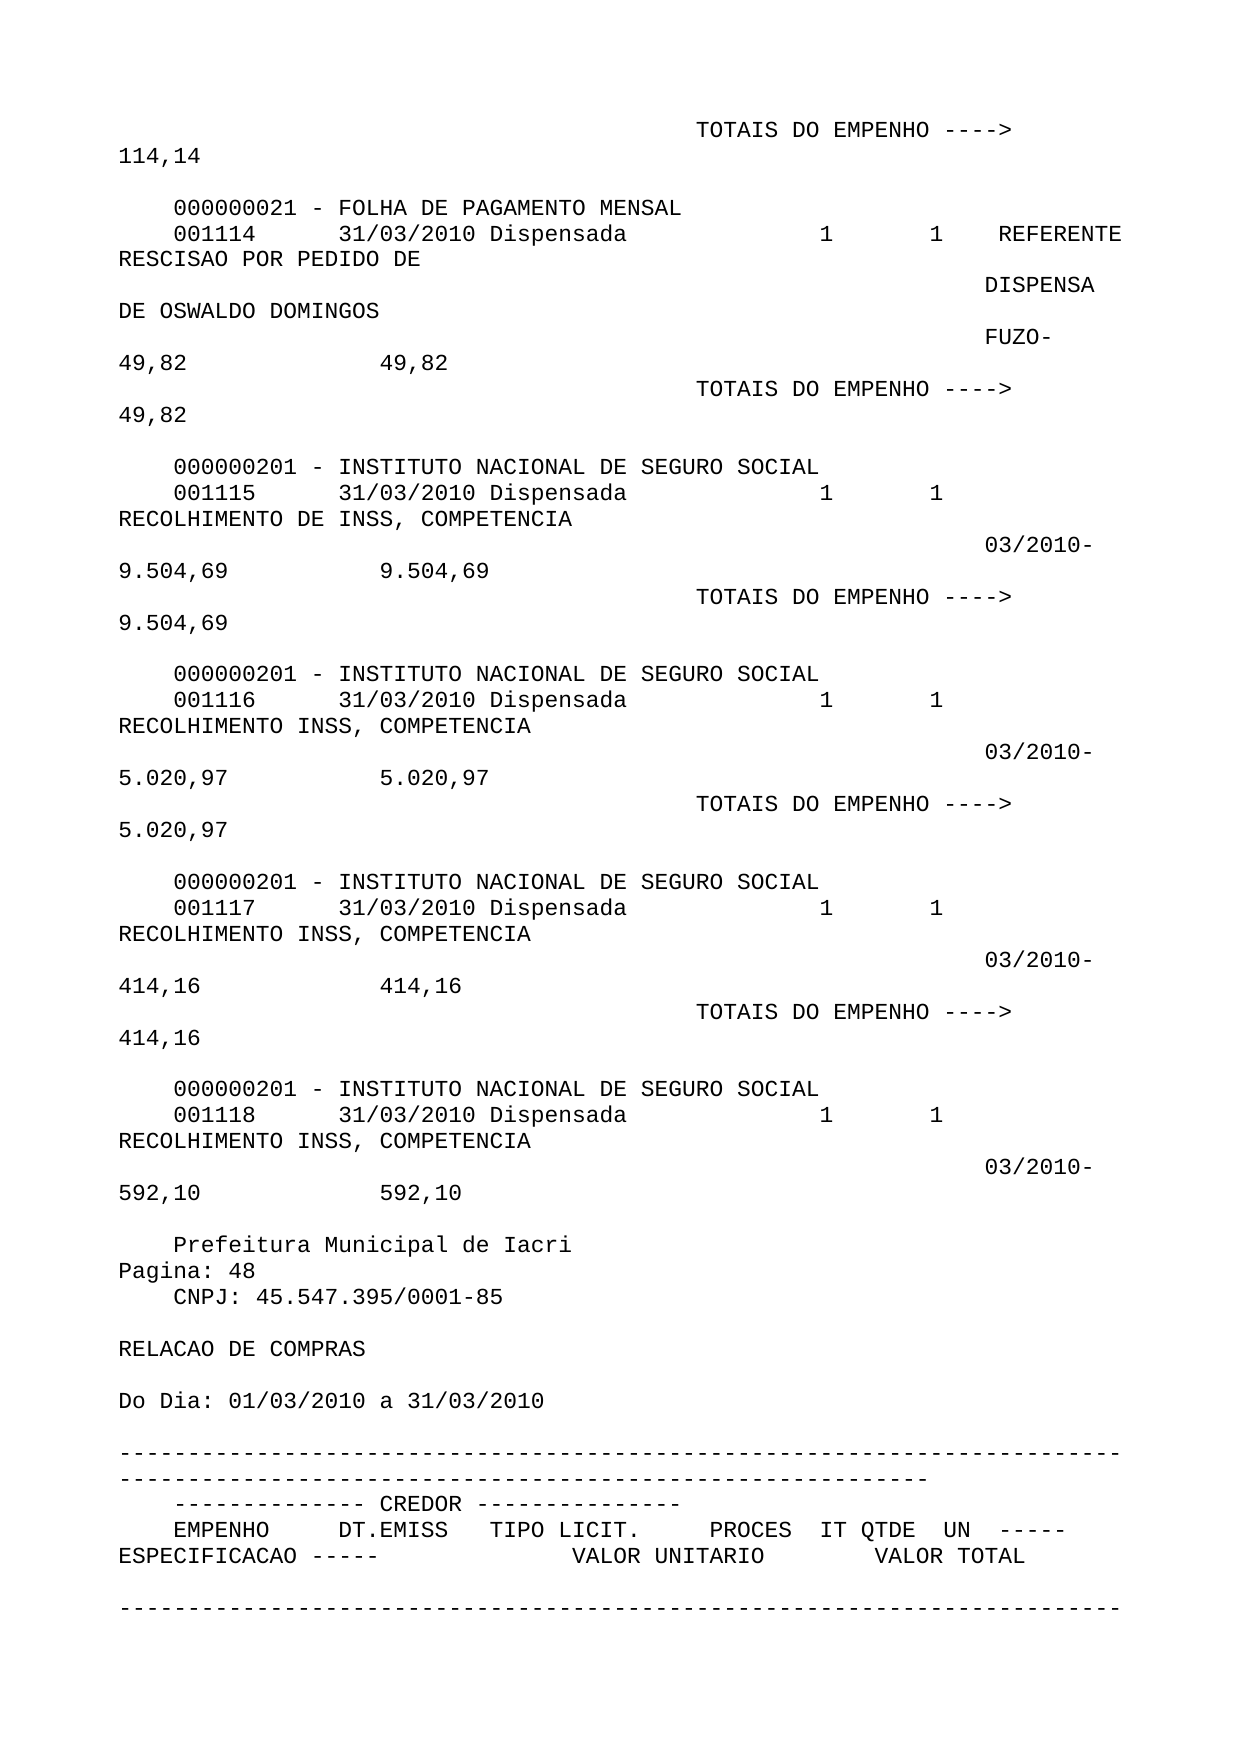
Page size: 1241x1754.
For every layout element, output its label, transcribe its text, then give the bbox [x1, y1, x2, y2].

text 000000201 - INSTITUTO NACIONAL DE SEGURO SOCIAL [118, 1078, 1122, 1104]
text 000000201 - INSTITUTO NACIONAL DE SEGURO SOCIAL [118, 870, 1122, 896]
text 001118 31/03/2010 Dispensada 1 1 RECOLHIMENTO INSS, COMPETENCIA [118, 1104, 1122, 1156]
text TOTAIS DO EMPENHO ----> 49,82 [118, 377, 1122, 429]
text 03/2010- 5.020,97 5.020,97 [118, 741, 1122, 792]
text 001114 31/03/2010 Dispensada 1 1 REFERENTE RESCISAO POR PEDIDO DE [118, 222, 1122, 274]
text 000000201 - INSTITUTO NACIONAL DE SEGURO SOCIAL [118, 663, 1122, 689]
text 000000201 - INSTITUTO NACIONAL DE SEGURO SOCIAL [118, 455, 1122, 481]
text ------------------------------------------------------------------------------------------------------------------------------------ [118, 1415, 1122, 1493]
text TOTAIS DO EMPENHO ----> 5.020,97 [118, 792, 1122, 844]
text TOTAIS DO EMPENHO ----> 114,14 [118, 118, 1122, 170]
text TOTAIS DO EMPENHO ----> 414,16 [118, 1000, 1122, 1052]
text DISPENSA DE OSWALDO DOMINGOS [118, 274, 1122, 326]
text 001117 31/03/2010 Dispensada 1 1 RECOLHIMENTO INSS, COMPETENCIA [118, 896, 1122, 948]
text RELACAO DE COMPRAS [118, 1311, 1122, 1363]
text 001115 31/03/2010 Dispensada 1 1 RECOLHIMENTO DE INSS, COMPETENCIA [118, 481, 1122, 533]
text TOTAIS DO EMPENHO ----> 9.504,69 [118, 585, 1122, 637]
text Prefeitura Municipal de Iacri Pagina: 48 [118, 1233, 1122, 1285]
text 03/2010- 9.504,69 9.504,69 [118, 533, 1122, 585]
text ------------------------------------------------------------------------------------------------------------------------------------ [118, 1571, 1122, 1622]
text EMPENHO DT.EMISS TIPO LICIT. PROCES IT QTDE UN ----- ESPECIFICACAO ----- VALOR UNITARIO VALOR TOTAL [118, 1519, 1122, 1571]
text -------------- CREDOR --------------- [118, 1493, 1122, 1519]
text 001116 31/03/2010 Dispensada 1 1 RECOLHIMENTO INSS, COMPETENCIA [118, 689, 1122, 741]
text 03/2010- 592,10 592,10 [118, 1156, 1122, 1207]
text 000000021 - FOLHA DE PAGAMENTO MENSAL [118, 196, 1122, 222]
text CNPJ: 45.547.395/0001-85 [118, 1285, 1122, 1311]
text Do Dia: 01/03/2010 a 31/03/2010 [118, 1363, 1122, 1415]
text FUZO- 49,82 49,82 [118, 326, 1122, 377]
text 03/2010- 414,16 414,16 [118, 948, 1122, 1000]
